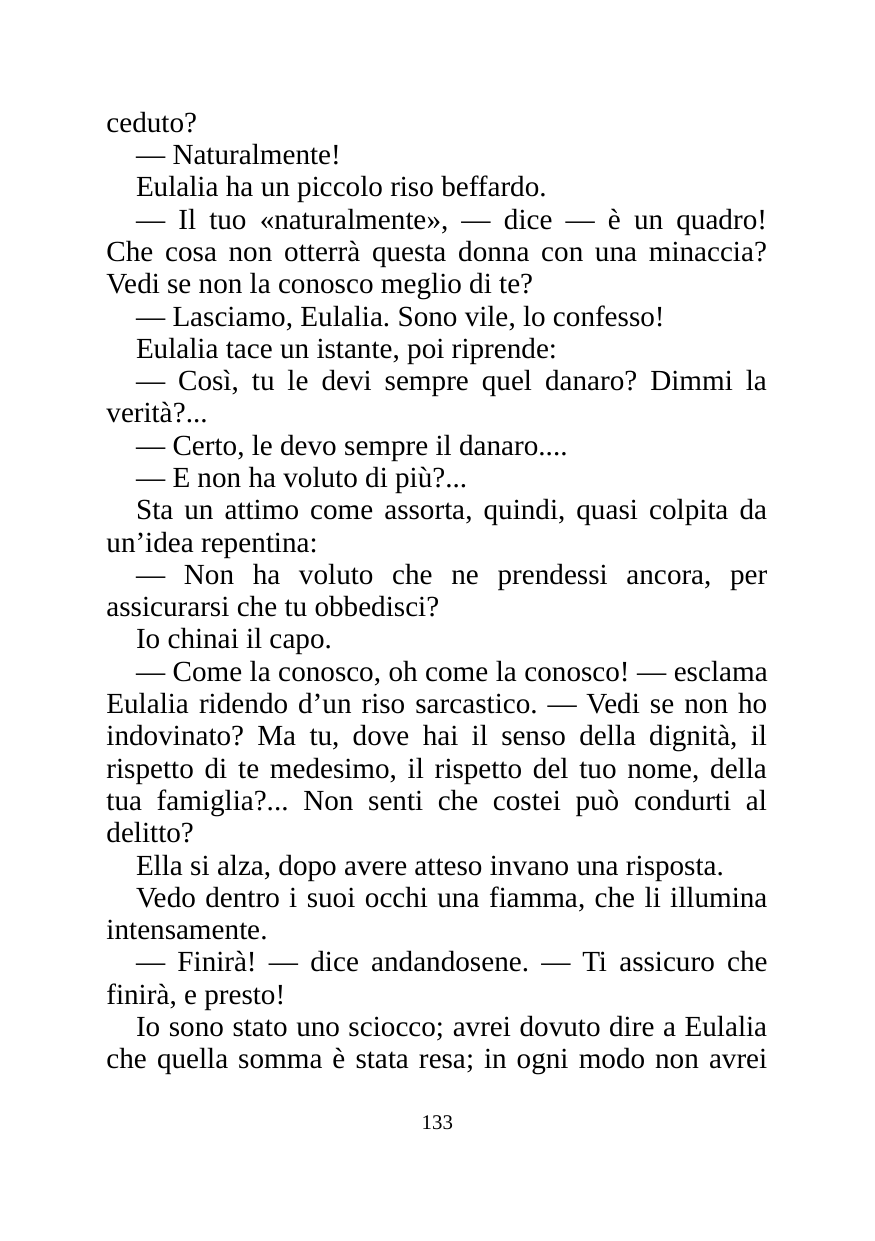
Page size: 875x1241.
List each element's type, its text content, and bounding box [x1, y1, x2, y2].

text Ella si alza, dopo avere atteso invano una risposta. [106, 849, 768, 881]
text — Non ha voluto che ne prendessi ancora, per assicurarsi che tu obbedisci? [106, 558, 768, 623]
text — E non ha voluto di più?... [106, 461, 768, 494]
text Io sono stato uno sciocco; avrei dovuto dire a Eulalia che quella somma è stata resa; in ogni modo non avrei [106, 1010, 768, 1075]
text Vedo dentro i suoi occhi una fiamma, che li illumina intensamente. [106, 881, 768, 946]
text — Lasciamo, Eulalia. Sono vile, lo confesso! [106, 300, 768, 332]
text — Finirà! — dice andandosene. — Ti assicuro che finirà, e presto! [106, 946, 768, 1010]
text — Come la conosco, oh come la conosco! — esclama Eulalia ridendo d’un riso sarcastico. — Vedi se non ho indovinato? Ma tu, dove hai il senso della dignità, il rispetto di te medesimo, il rispetto del tuo nome, della tua famiglia?... Non senti che costei può condurti al delitto? [106, 655, 768, 849]
text Io chinai il capo. [106, 623, 768, 655]
text — Il tuo «naturalmente», — dice — è un quadro! Che cosa non otterrà questa donna con una minaccia? Vedi se non la conosco meglio di te? [106, 203, 768, 300]
text — Naturalmente! [106, 138, 768, 171]
text — Certo, le devo sempre il danaro.... [106, 429, 768, 461]
text Sta un attimo come assorta, quindi, quasi colpita da un’idea repentina: [106, 494, 768, 558]
text Eulalia tace un istante, poi riprende: [106, 332, 768, 364]
text Eulalia ha un piccolo riso beffardo. [106, 171, 768, 203]
text ceduto? [106, 106, 768, 138]
text — Così, tu le devi sempre quel danaro? Dimmi la verità?... [106, 364, 768, 429]
